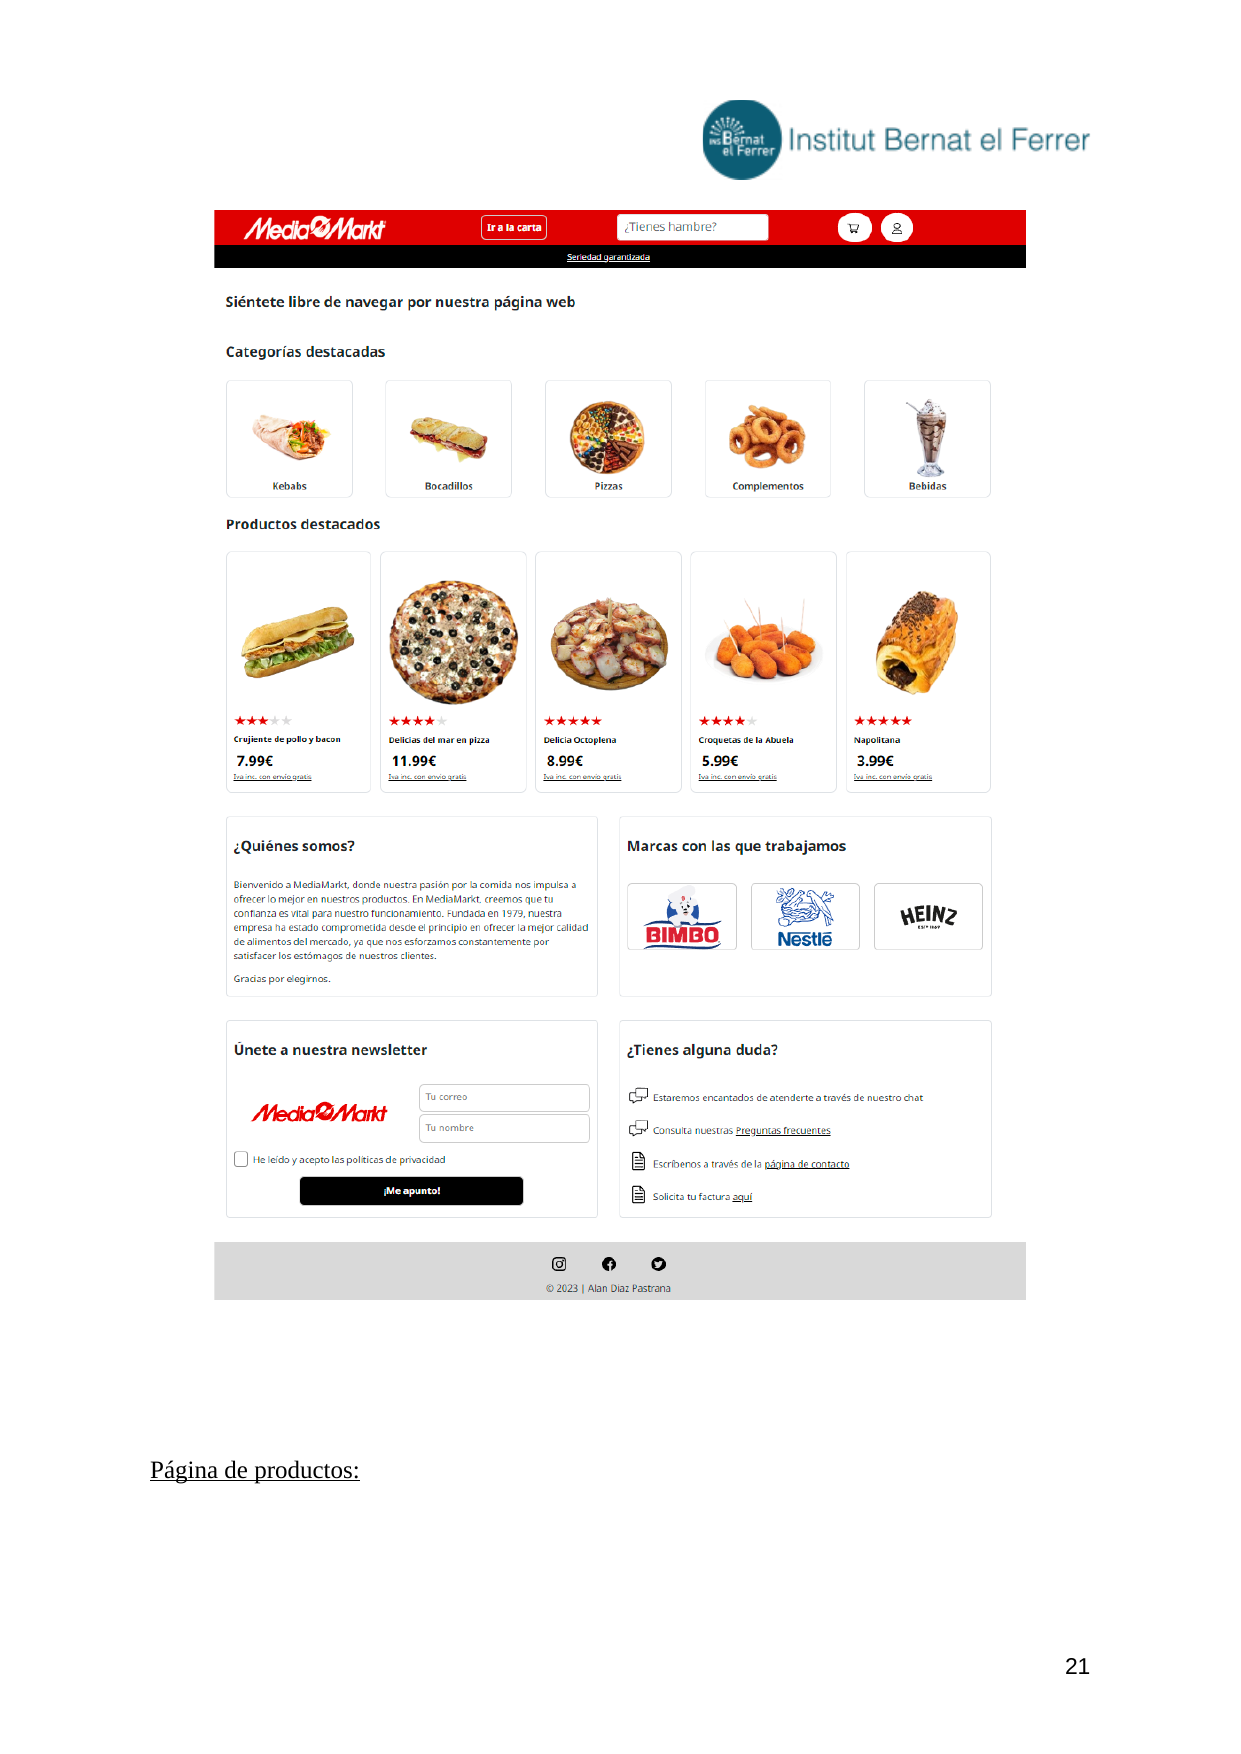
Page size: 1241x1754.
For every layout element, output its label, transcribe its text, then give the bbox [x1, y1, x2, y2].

picture [702, 100, 1091, 180]
picture [214, 210, 1026, 1300]
text Página de productos: [150, 1455, 1090, 1483]
